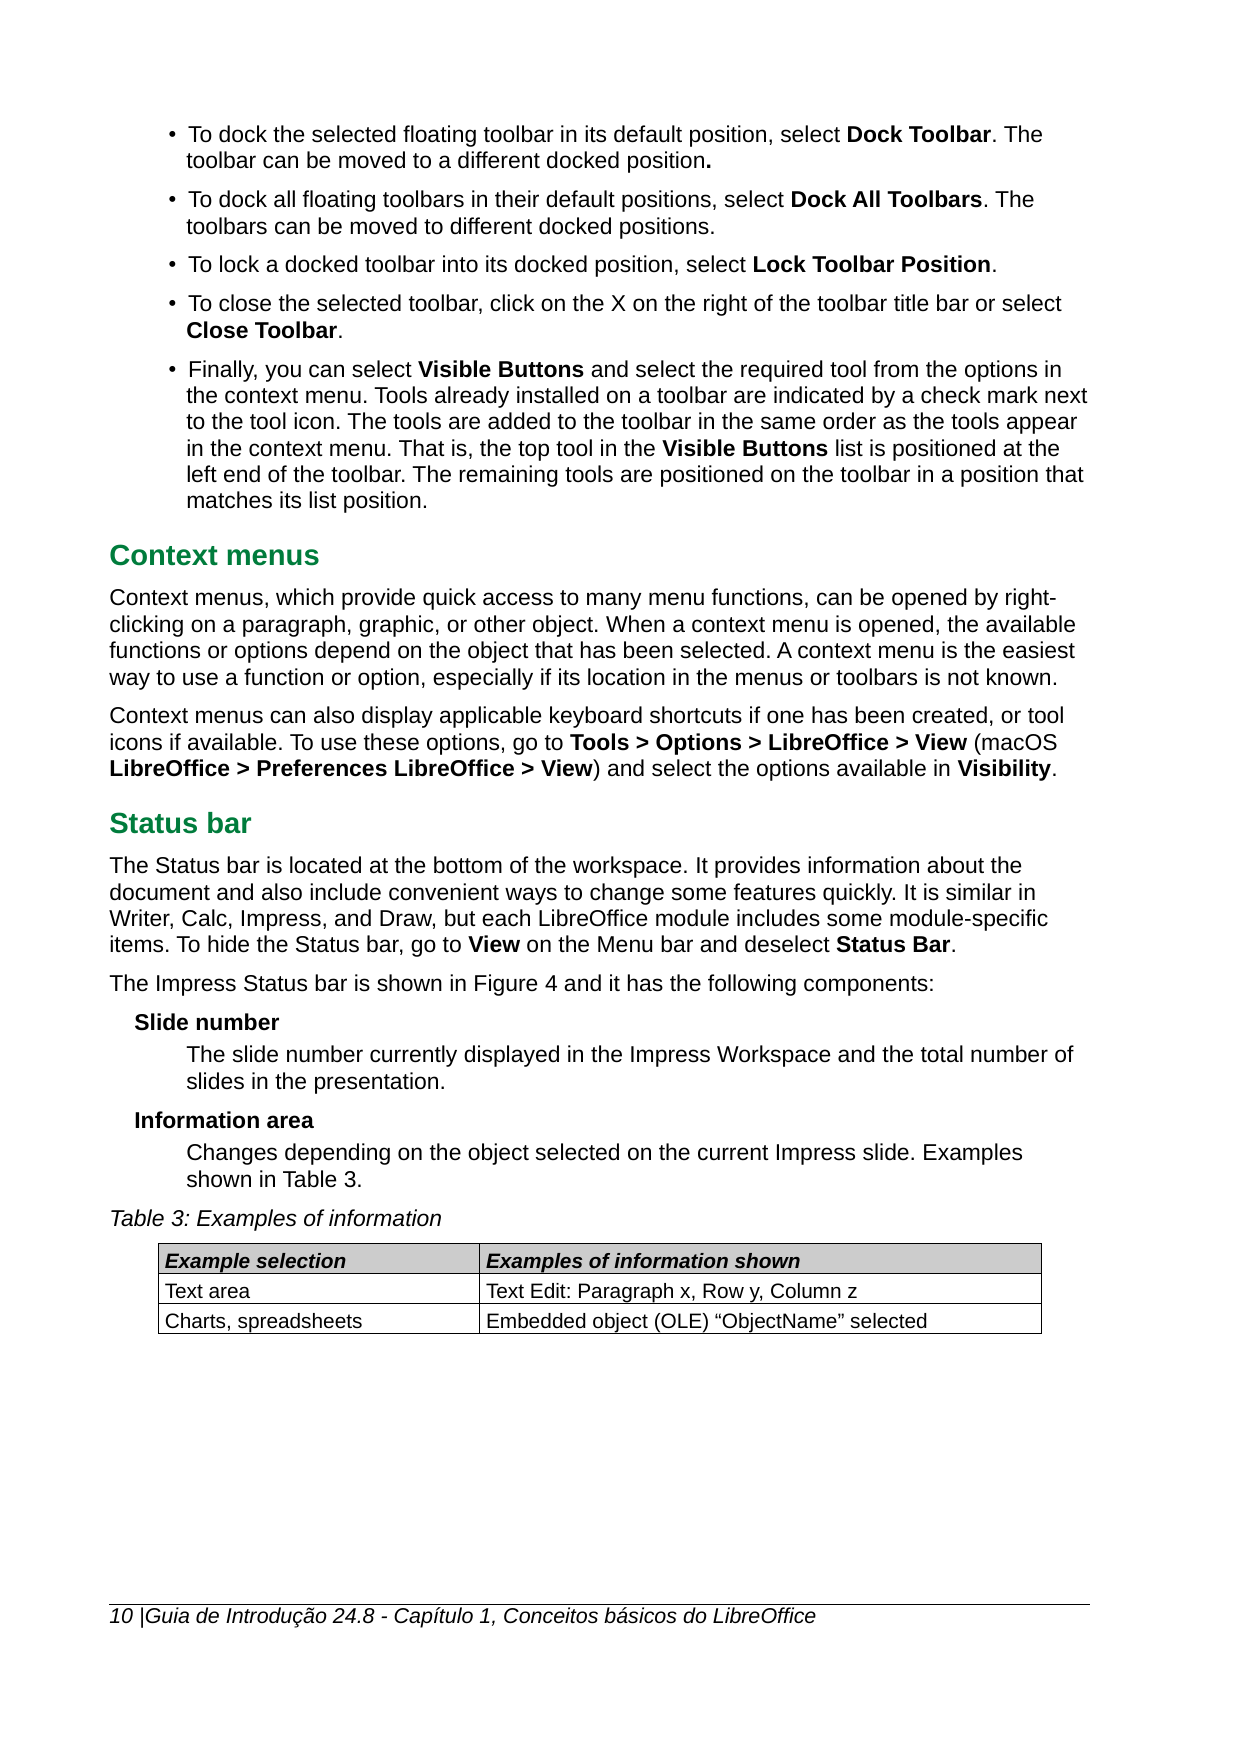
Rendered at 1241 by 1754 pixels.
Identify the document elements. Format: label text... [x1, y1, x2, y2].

subtitle Status bar [109, 806, 1090, 840]
text The Status bar is located at the bottom of the workspace. It provides information about the document and also include convenient ways to change some features quickly. It is similar in Writer, Calc, Impress, and Draw, but each LibreOffice module includes some module-specific items. To hide the Status bar, go to View on the Menu bar and deselect Status Bar. [109, 852, 1090, 957]
list To lock a docked toolbar into its docked position, select Lock Toolbar Position. [168, 251, 1090, 278]
list The Impress Status bar is shown in Figure 4 and it has the following components: [109, 970, 1090, 996]
list Finally, you can select Visible Buttons and select the required tool from the options in the context menu. Tools already installed on a toolbar are indicated by a check mark next to the tool icon. The tools are added to the toolbar in the same order as the tools appear in the context menu. That is, the top tool in the Visible Buttons list is positioned at the left end of the toolbar. The remaining tools are positioned on the toolbar in a position that matches its list position. [168, 356, 1090, 514]
table_cell Text Edit: Paragraph x, Row y, Column z [480, 1274, 1041, 1303]
text Changes depending on the object selected on the current Impress slide. Examples shown in Table 3. [186, 1139, 1090, 1192]
table_cell Text area [159, 1274, 479, 1303]
text The slide number currently displayed in the Impress Workspace and the total number of slides in the presentation. [186, 1041, 1090, 1094]
text Slide number [134, 1009, 1090, 1035]
list To dock the selected floating toolbar in its default position, select Dock Toolbar. The toolbar can be moved to a different docked position. [168, 121, 1090, 174]
text Table 3: Examples of information [109, 1204, 1090, 1231]
table_header Examples of information shown [480, 1244, 1041, 1273]
text Context menus can also display applicable keyboard shortcuts if one has been created, or tool icons if available. To use these options, go to Tools > Options > LibreOffice > View (macOS LibreOffice > Preferences LibreOffice > View) and select the options available in Visibility. [109, 702, 1090, 781]
table_cell Charts, spreadsheets [159, 1304, 479, 1333]
subtitle Context menus [109, 538, 1090, 572]
list To close the selected toolbar, click on the X on the right of the toolbar title bar or select Close Toolbar. [168, 290, 1090, 343]
table_header Example selection [159, 1244, 479, 1273]
table_cell Embedded object (OLE) “ObjectName” selected [480, 1304, 1041, 1333]
text Context menus, which provide quick access to many menu functions, can be opened by right-clicking on a paragraph, graphic, or other object. When a context menu is opened, the available functions or options depend on the object that has been selected. A context menu is the easiest way to use a function or option, especially if its location in the menus or toolbars is not known. [109, 584, 1090, 690]
list To dock all floating toolbars in their default positions, select Dock All Toolbars. The toolbars can be moved to different docked positions. [168, 186, 1090, 239]
text Information area [134, 1107, 1090, 1133]
